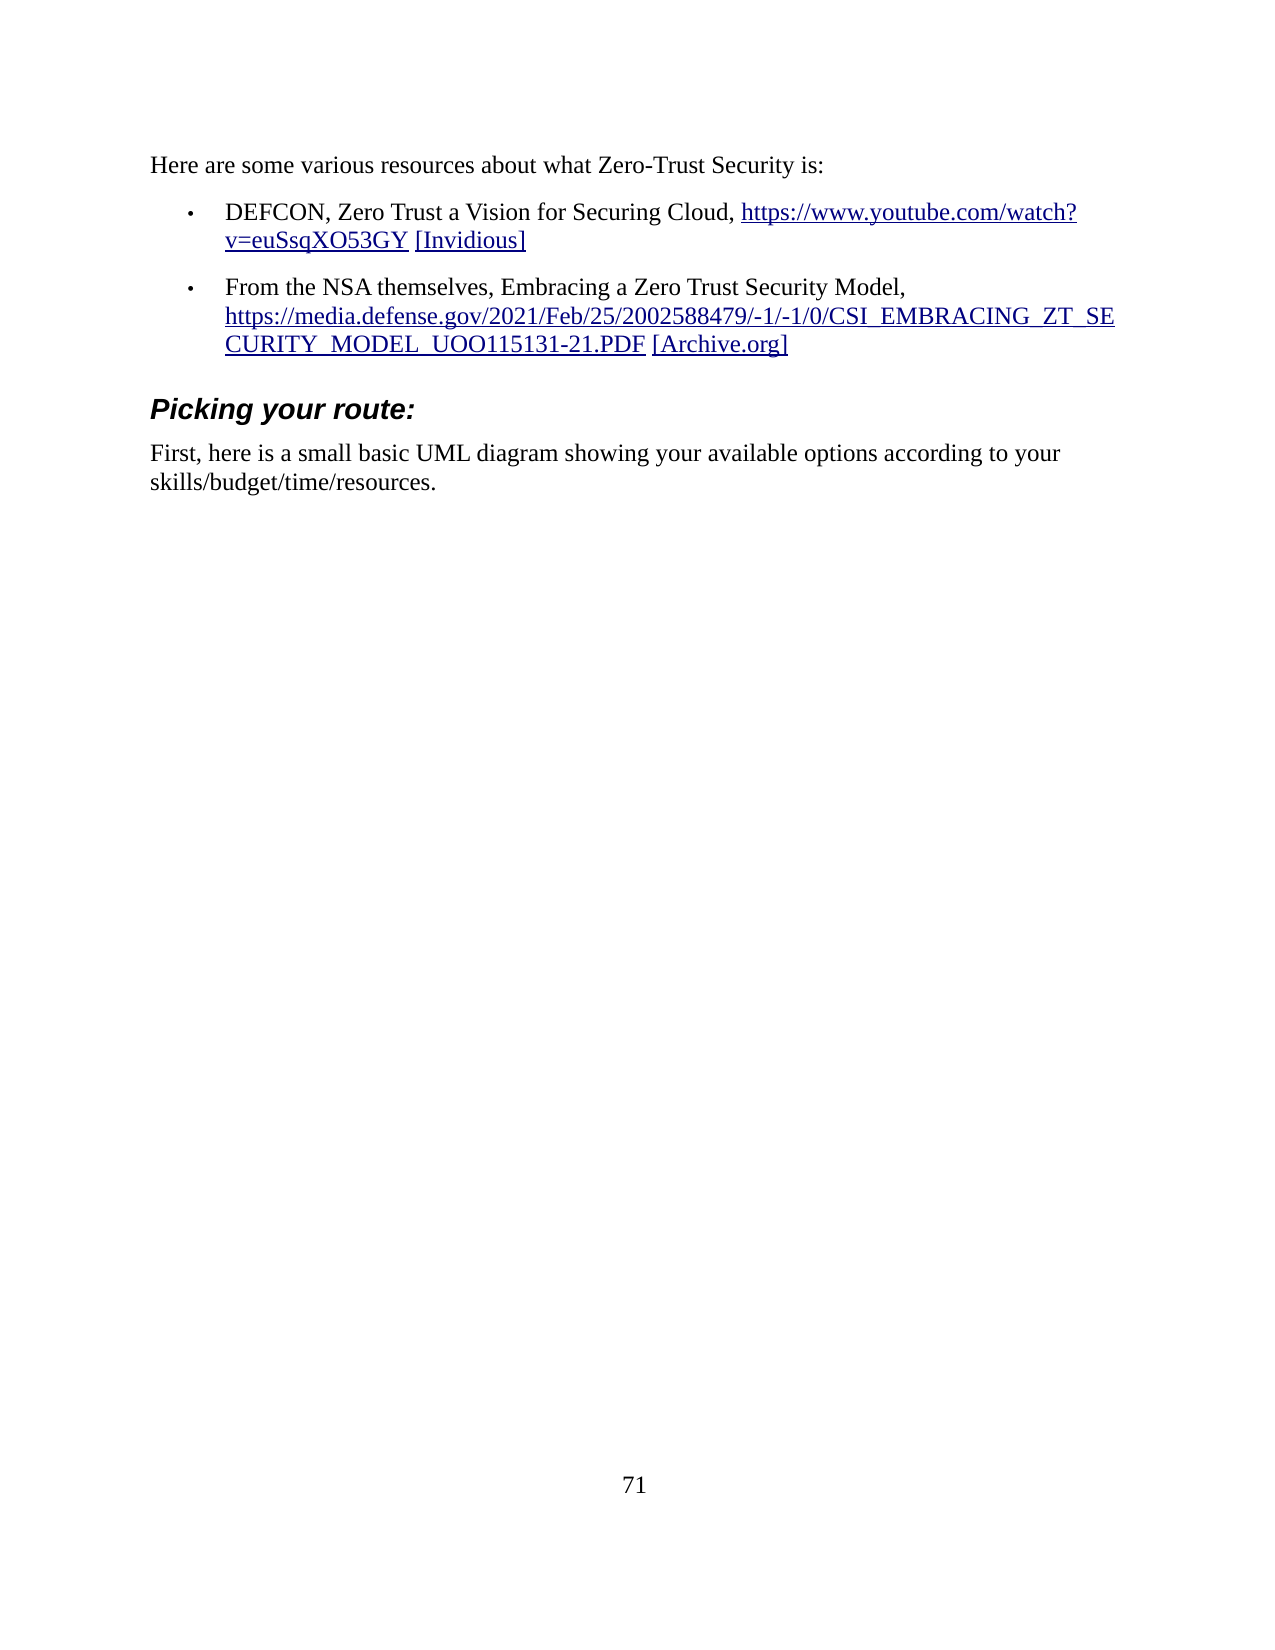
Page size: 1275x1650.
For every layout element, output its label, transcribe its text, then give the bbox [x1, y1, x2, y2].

subtitle Picking your route: [150, 392, 1125, 426]
text Here are some various resources about what Zero-Trust Security is: [150, 150, 1125, 179]
list DEFCON, Zero Trust a Vision for Securing Cloud, https://www.youtube.com/watch?v=euSsqXO53GY [Invidious] [187, 197, 1125, 254]
text First, here is a small basic UML diagram showing your available options according to your skills/budget/time/resources. [150, 438, 1125, 496]
list From the NSA themselves, Embracing a Zero Trust Security Model, https://media.defense.gov/2021/Feb/25/2002588479/-1/-1/0/CSI_EMBRACING_ZT_SECURITY_MODEL_UOO115131-21.PDF [Archive.org] [187, 272, 1125, 358]
